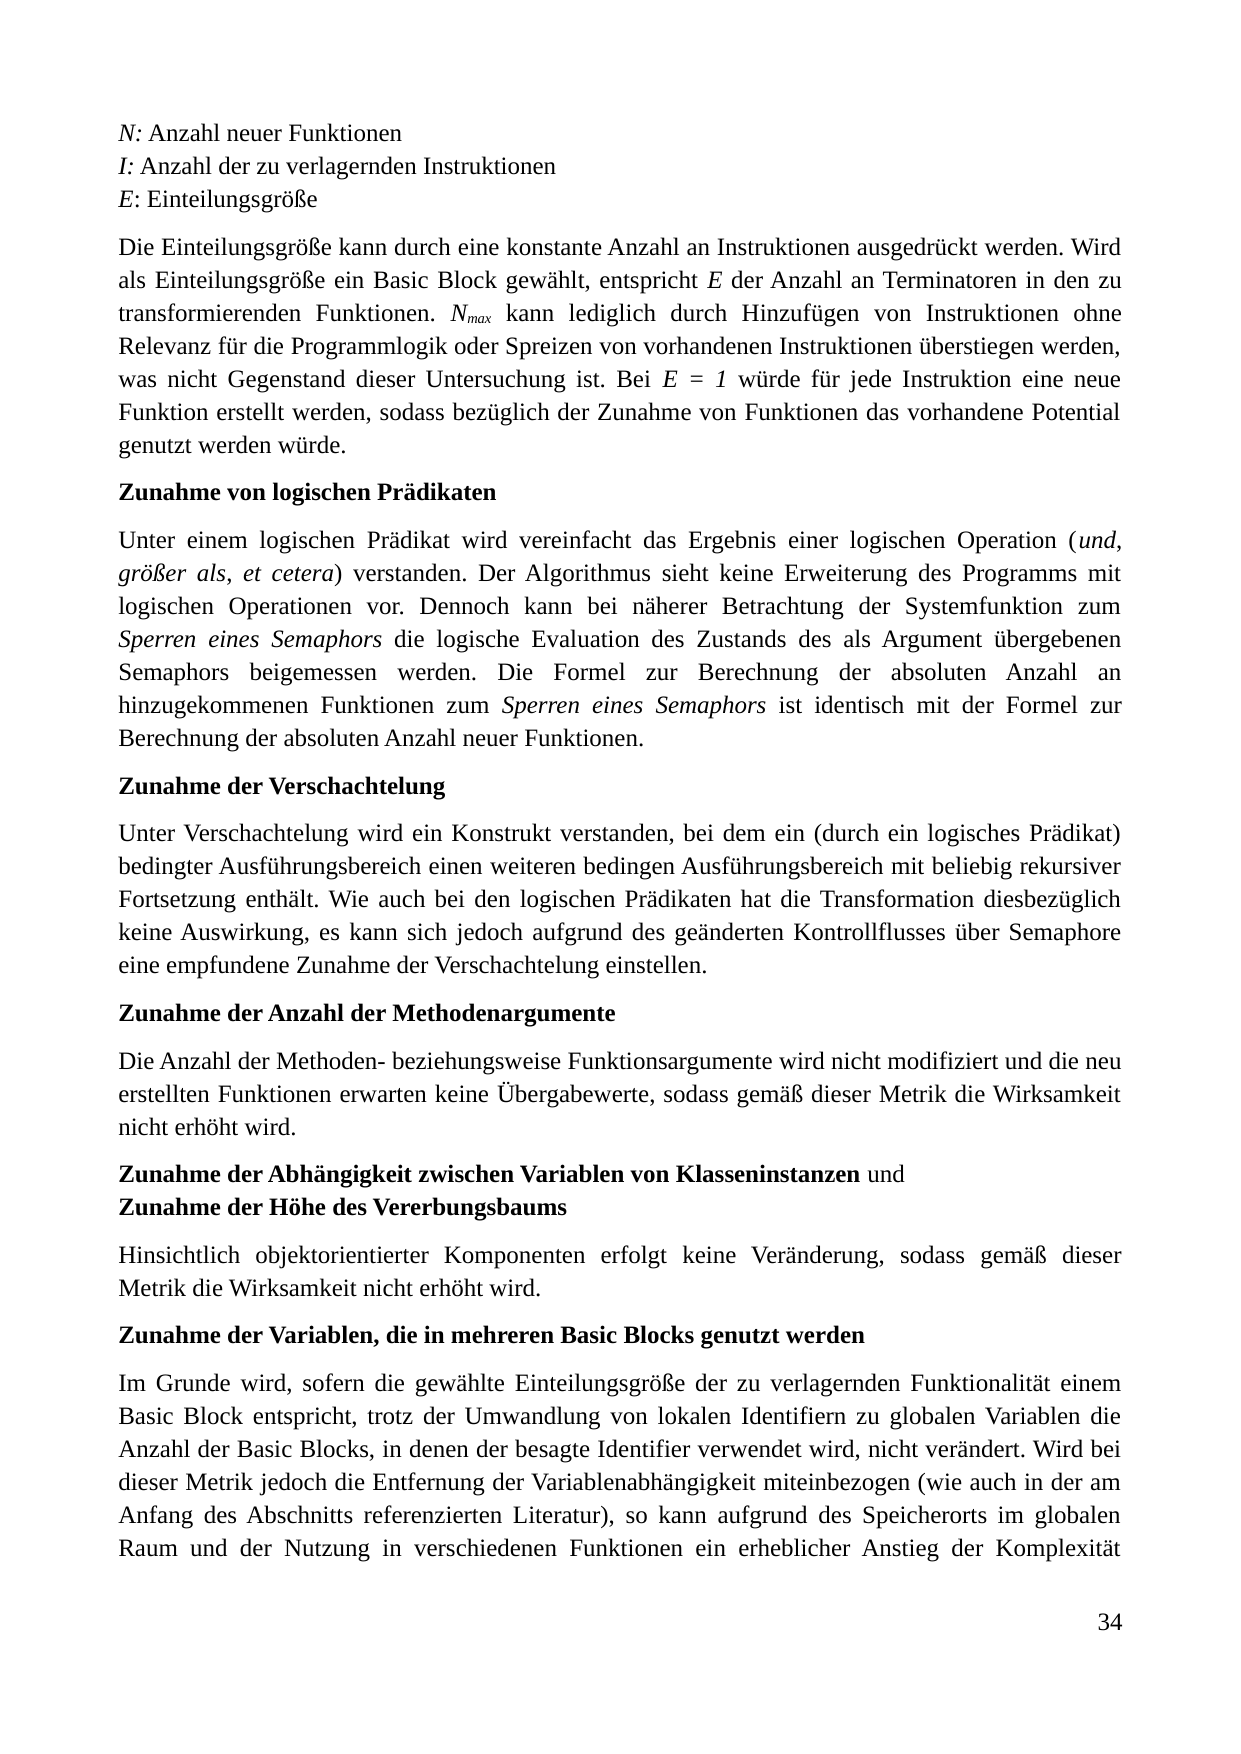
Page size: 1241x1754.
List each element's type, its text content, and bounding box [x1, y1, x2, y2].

text Zunahme von logischen Prädikaten [118, 477, 1122, 506]
text Unter Verschachtelung wird ein Konstrukt verstanden, bei dem ein (durch ein logisches Prädikat) bedingter Ausführungsbereich einen weiteren bedingen Ausführungsbereich mit beliebig rekursiver Fortsetzung enthält. Wie auch bei den logischen Prädikaten hat die Transformation diesbezüglich keine Auswirkung, es kann sich jedoch aufgrund des geänderten Kontrollflusses über Semaphore eine empfundene Zunahme der Verschachtelung einstellen. [118, 818, 1122, 979]
text Zunahme der Anzahl der Methodenargumente [118, 998, 1122, 1027]
text Im Grunde wird, sofern die gewählte Einteilungsgröße der zu verlagernden Funktionalität einem Basic Block entspricht, trotz der Umwandlung von lokalen Identifiern zu globalen Variablen die Anzahl der Basic Blocks, in denen der besagte Identifier verwendet wird, nicht verändert. Wird bei dieser Metrik jedoch die Entfernung der Variablenabhängigkeit miteinbezogen (wie auch in der am Anfang des Abschnitts referenzierten Literatur), so kann aufgrund des Speicherorts im globalen Raum und der Nutzung in verschiedenen Funktionen ein erheblicher Anstieg der Komplexität [118, 1368, 1122, 1562]
text Unter einem logischen Prädikat wird vereinfacht das Ergebnis einer logischen Operation (und, größer als, et cetera) verstanden. Der Algorithmus sieht keine Erweiterung des Programms mit logischen Operationen vor. Dennoch kann bei näherer Betrachtung der Systemfunktion zum Sperren eines Semaphors die logische Evaluation des Zustands des als Argument übergebenen Semaphors beigemessen werden. Die Formel zur Berechnung der absoluten Anzahl an hinzugekommenen Funktionen zum Sperren eines Semaphors ist identisch mit der Formel zur Berechnung der absoluten Anzahl neuer Funktionen. [118, 525, 1122, 752]
text N: Anzahl neuer Funktionen I: Anzahl der zu verlagernden Instruktionen E: Einteilungsgröße [118, 118, 1122, 213]
text Zunahme der Variablen, die in mehreren Basic Blocks genutzt werden [118, 1321, 1122, 1349]
text Hinsichtlich objektorientierter Komponenten erfolgt keine Veränderung, sodass gemäß dieser Metrik die Wirksamkeit nicht erhöht wird. [118, 1240, 1122, 1302]
text Zunahme der Verschachtelung [118, 771, 1122, 799]
text Die Anzahl der Methoden- beziehungsweise Funktionsargumente wird nicht modifiziert und die neu erstellten Funktionen erwarten keine Übergabewerte, sodass gemäß dieser Metrik die Wirksamkeit nicht erhöht wird. [118, 1046, 1122, 1141]
text Zunahme der Abhängigkeit zwischen Variablen von Klasseninstanzen und Zunahme der Höhe des Vererbungsbaums [118, 1159, 1122, 1221]
text Die Einteilungsgröße kann durch eine konstante Anzahl an Instruktionen ausgedrückt werden. Wird als Einteilungsgröße ein Basic Block gewählt, entspricht E der Anzahl an Terminatoren in den zu transformierenden Funktionen. Nmax kann lediglich durch Hinzufügen von Instruktionen ohne Relevanz für die Programmlogik oder Spreizen von vorhandenen Instruktionen überstiegen werden, was nicht Gegenstand dieser Untersuchung ist. Bei E = 1 würde für jede Instruktion eine neue Funktion erstellt werden, sodass bezüglich der Zunahme von Funktionen das vorhandene Potential genutzt werden würde. [118, 232, 1122, 459]
